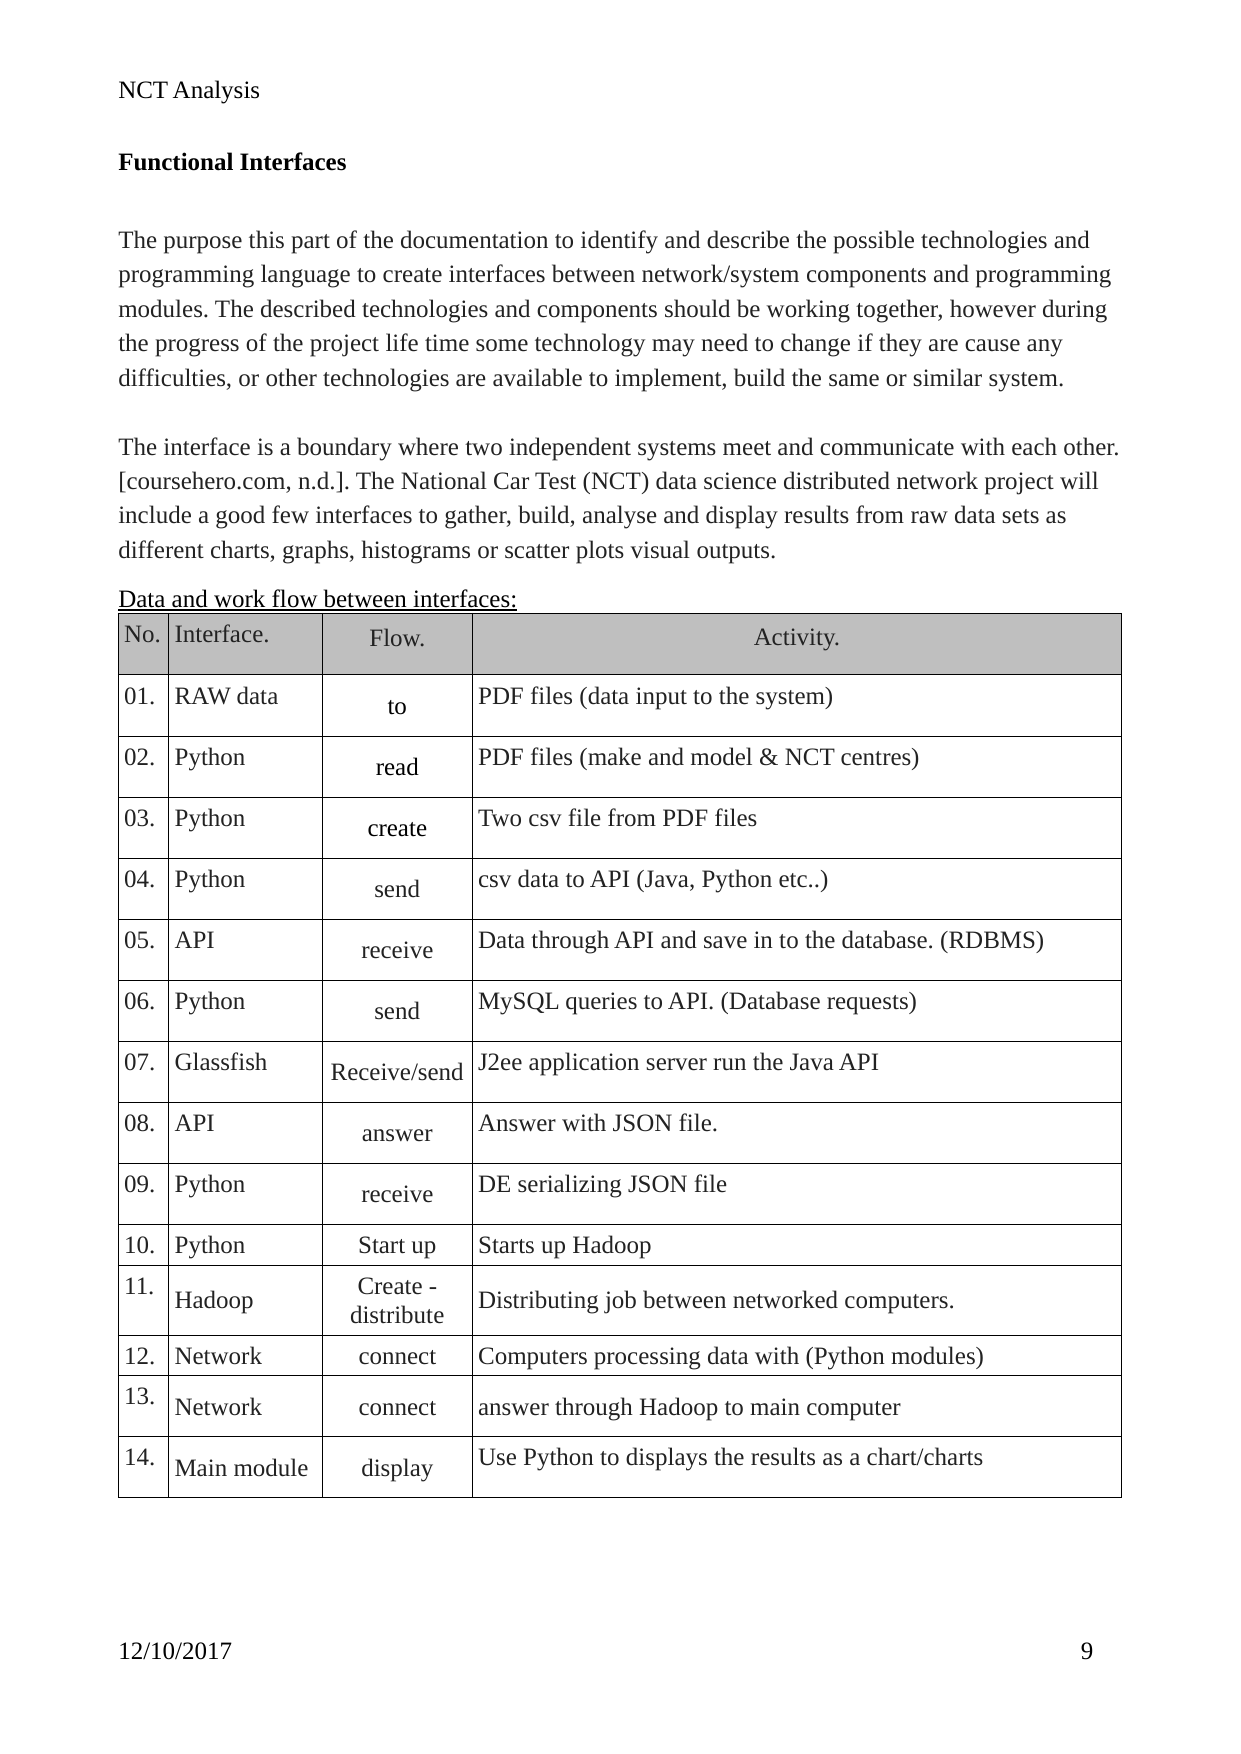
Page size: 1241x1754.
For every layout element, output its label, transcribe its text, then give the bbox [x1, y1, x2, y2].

table_cell 03. [119, 798, 168, 858]
table_cell connect [323, 1336, 472, 1375]
table_header Interface. [169, 614, 322, 674]
table_cell 13. [119, 1376, 168, 1436]
table_cell 10. [119, 1225, 168, 1265]
table_cell to [323, 675, 472, 736]
table_cell Start up [323, 1225, 472, 1265]
table_cell PDF files (data input to the system) [473, 675, 1121, 736]
table_cell Glassfish [169, 1042, 322, 1102]
table_cell Two csv file from PDF files [473, 798, 1121, 858]
table_cell read [323, 737, 472, 797]
table_cell API [169, 1103, 322, 1163]
table_cell csv data to API (Java, Python etc..) [473, 859, 1121, 919]
table_cell Network [169, 1376, 322, 1436]
table_cell J2ee application server run the Java API [473, 1042, 1121, 1102]
table_cell 04. [119, 859, 168, 919]
text The purpose this part of the documentation to identify and describe the possible technologies and programming language to create interfaces between network/system components and programming modules. The described technologies and components should be working together, however during the progress of the project life time some technology may need to change if they are cause any difficulties, or other technologies are available to implement, build the same or similar system. The interface is a boundary where two independent systems meet and communicate with each other. [coursehero.com, n.d.]. The National Car Test (NCT) data science distributed network project will include a good few interfaces to gather, build, analyse and display results from raw data sets as different charts, graphs, histograms or scatter plots visual outputs. [118, 225, 1122, 564]
table_cell create [323, 798, 472, 858]
table_cell receive [323, 1164, 472, 1224]
table_cell 11. [119, 1266, 168, 1334]
table_cell Starts up Hadoop [473, 1225, 1121, 1265]
table_cell 08. [119, 1103, 168, 1163]
table_cell send [323, 859, 472, 919]
table_cell Python [169, 798, 322, 858]
table_cell Use Python to displays the results as a chart/charts [473, 1437, 1121, 1497]
table_cell 06. [119, 981, 168, 1041]
table_cell 14. [119, 1437, 168, 1497]
table_cell Python [169, 981, 322, 1041]
table_cell Main module [169, 1437, 322, 1497]
table_cell Data through API and save in to the database. (RDBMS) [473, 920, 1121, 980]
table_header No. [119, 614, 168, 674]
table_cell DE serializing JSON file [473, 1164, 1121, 1224]
table_cell 12. [119, 1336, 168, 1375]
table_cell RAW data [169, 675, 322, 736]
table_cell Computers processing data with (Python modules) [473, 1336, 1121, 1375]
table_cell Python [169, 1225, 322, 1265]
table_cell Create - distribute [323, 1266, 472, 1334]
text Data and work flow between interfaces: [118, 584, 1122, 613]
table_cell answer [323, 1103, 472, 1163]
table_cell Python [169, 859, 322, 919]
text [118, 1596, 1122, 1625]
table_cell 09. [119, 1164, 168, 1224]
table_cell answer through Hadoop to main computer [473, 1376, 1121, 1436]
table_cell connect [323, 1376, 472, 1436]
table_cell Answer with JSON file. [473, 1103, 1121, 1163]
table_header Flow. [323, 614, 472, 674]
table_cell Python [169, 1164, 322, 1224]
table_cell API [169, 920, 322, 980]
table_cell receive [323, 920, 472, 980]
table_cell Python [169, 737, 322, 797]
table_cell Receive/send [323, 1042, 472, 1102]
table_cell 07. [119, 1042, 168, 1102]
table_cell Distributing job between networked computers. [473, 1266, 1121, 1334]
table_cell display [323, 1437, 472, 1497]
table_cell 05. [119, 920, 168, 980]
table_cell send [323, 981, 472, 1041]
table_cell Network [169, 1336, 322, 1375]
table_cell Hadoop [169, 1266, 322, 1334]
table_cell 01. [119, 675, 168, 736]
table_cell MySQL queries to API. (Database requests) [473, 981, 1121, 1041]
table_header Activity. [473, 614, 1121, 674]
table_cell PDF files (make and model & NCT centres) [473, 737, 1121, 797]
table_cell 02. [119, 737, 168, 797]
text ­Functional Interfaces [118, 147, 1122, 176]
